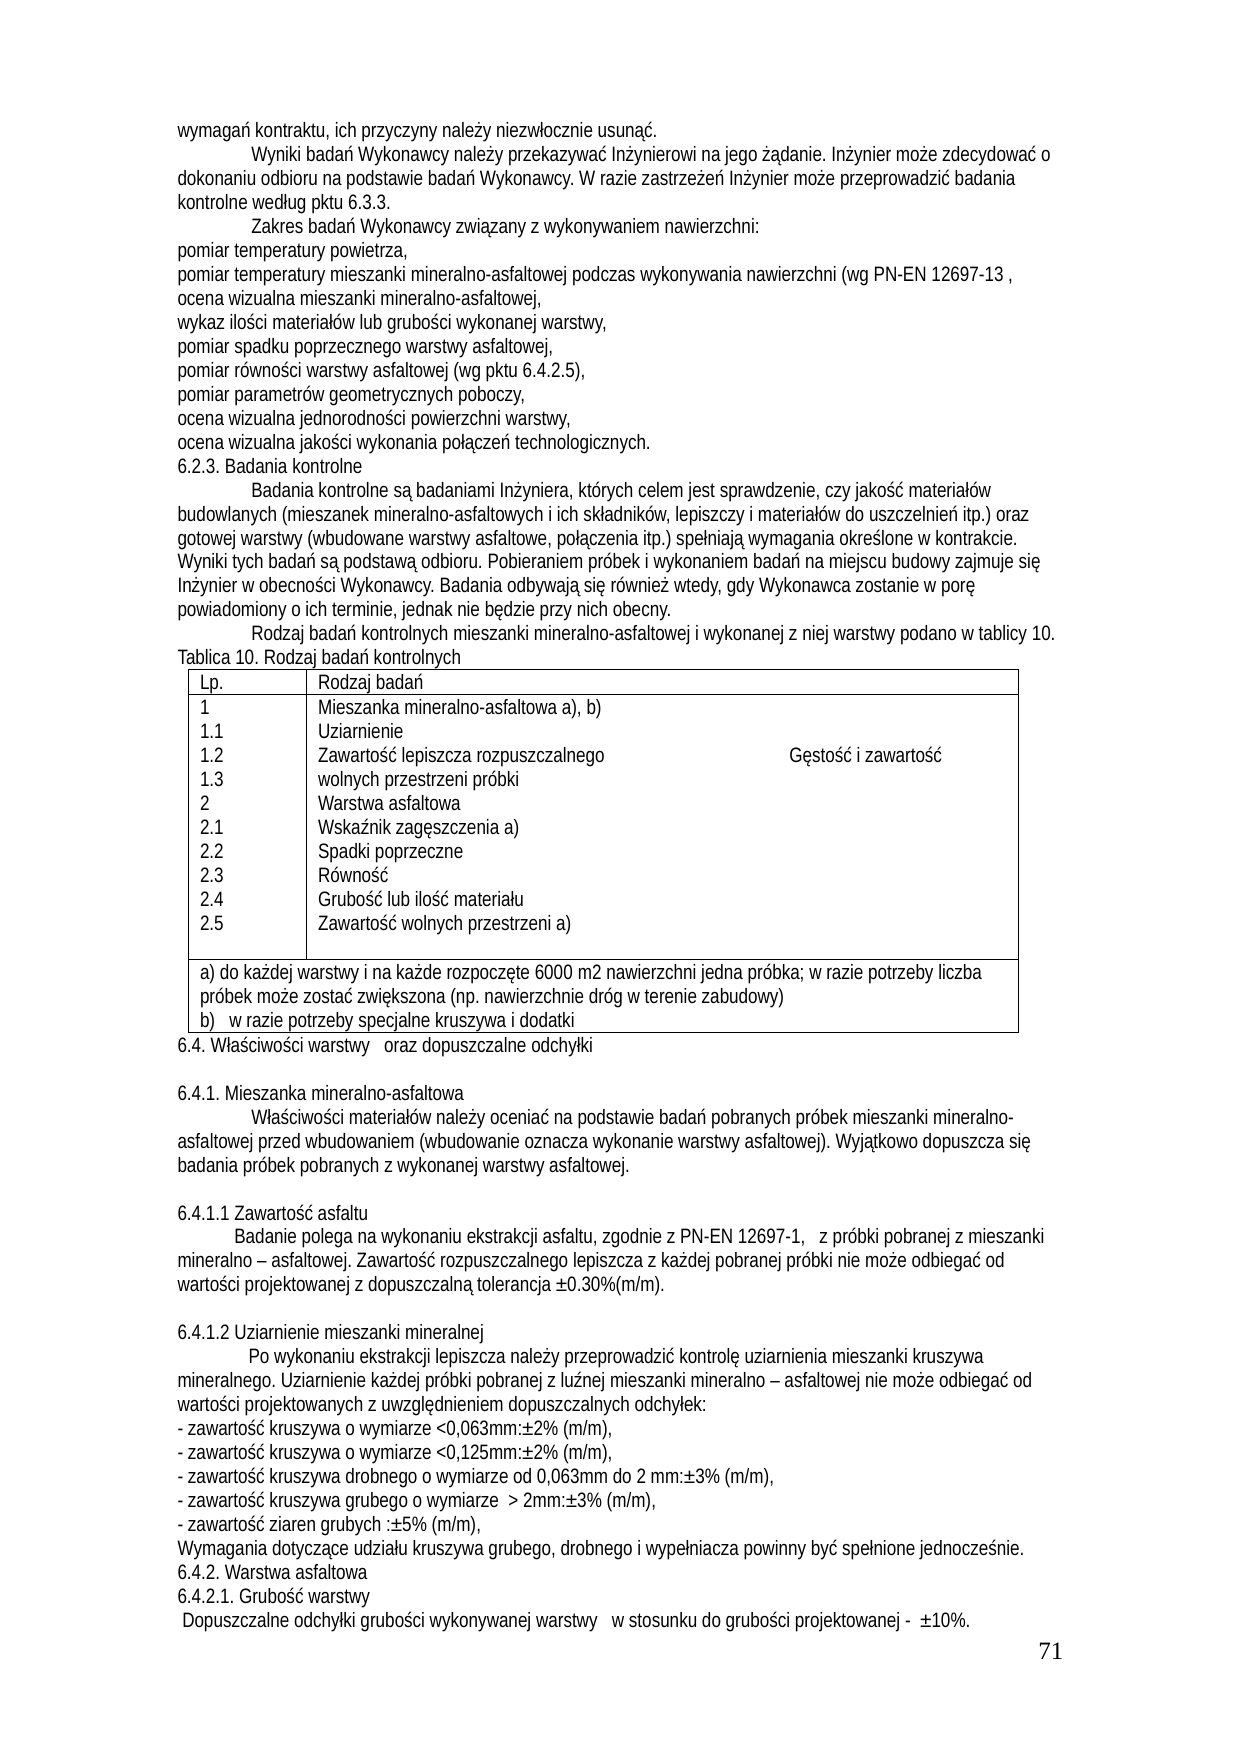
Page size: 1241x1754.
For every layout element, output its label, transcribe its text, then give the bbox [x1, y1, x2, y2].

text wymagań kontraktu, ich przyczyny należy niezwłocznie usunąć. [177, 118, 1063, 142]
text 6.4.1. Mieszanka mineralno-asfaltowa [177, 1081, 1063, 1104]
text Badanie polega na wykonaniu ekstrakcji asfaltu, zgodnie z PN-EN 12697-1, z próbki pobranej z mieszanki mineralno – asfaltowej. Zawartość rozpuszczalnego lepiszcza z każdej pobranej próbki nie może odbiegać od wartości projektowanej z dopuszczalną tolerancja ±0.30%(m/m). [177, 1224, 1063, 1296]
text Po wykonaniu ekstrakcji lepiszcza należy przeprowadzić kontrolę uziarnienia mieszanki kruszywa mineralnego. Uziarnienie każdej próbki pobranej z luźnej mieszanki mineralno – asfaltowej nie może odbiegać od wartości projektowanych z uwzględnieniem dopuszczalnych odchyłek: [177, 1344, 1063, 1416]
text 6.4.1.2 Uziarnienie mieszanki mineralnej [177, 1320, 1063, 1344]
text - zawartość kruszywa drobnego o wymiarze od 0,063mm do 2 mm:±3% (m/m), [177, 1464, 1063, 1488]
text wykaz ilości materiałów lub grubości wykonanej warstwy, [177, 310, 1063, 334]
text 6.4.2.1. Grubość warstwy [177, 1584, 1063, 1608]
text pomiar równości warstwy asfaltowej (wg pktu 6.4.2.5), [177, 358, 1063, 382]
text 6.4. Właściwości warstwy oraz dopuszczalne odchyłki [177, 1033, 1063, 1057]
text Tablica 10. Rodzaj badań kontrolnych [177, 645, 1063, 669]
text - zawartość kruszywa o wymiarze <0,063mm:±2% (m/m), [177, 1416, 1063, 1440]
text ocena wizualna jakości wykonania połączeń technologicznych. [177, 429, 1063, 453]
table_cell a) do każdej warstwy i na każde rozpoczęte 6000 m2 nawierzchni jedna próbka; w razie potrzeby liczba próbek może zostać zwiększona (np. nawierzchnie dróg w terenie zabudowy) b) w razie potrzeby specjalne kruszywa i dodatki [189, 960, 1018, 1032]
text pomiar temperatury powietrza, [177, 238, 1063, 262]
text - zawartość ziaren grubych :±5% (m/m), [177, 1512, 1063, 1536]
text pomiar spadku poprzecznego warstwy asfaltowej, [177, 334, 1063, 358]
text - zawartość kruszywa grubego o wymiarze > 2mm:±3% (m/m), [177, 1488, 1063, 1512]
text - zawartość kruszywa o wymiarze <0,125mm:±2% (m/m), [177, 1440, 1063, 1464]
text pomiar temperatury mieszanki mineralno-asfaltowej podczas wykonywania nawierzchni (wg PN-EN 12697-13 , [177, 262, 1063, 286]
text Zakres badań Wykonawcy związany z wykonywaniem nawierzchni: [177, 214, 1063, 238]
text ocena wizualna jednorodności powierzchni warstwy, [177, 406, 1063, 429]
table_header Lp. [189, 670, 306, 694]
text Właściwości materiałów należy oceniać na podstawie badań pobranych próbek mieszanki mineralno-asfaltowej przed wbudowaniem (wbudowanie oznacza wykonanie warstwy asfaltowej). Wyjątkowo dopuszcza się badania próbek pobranych z wykonanej warstwy asfaltowej. [177, 1104, 1063, 1176]
text pomiar parametrów geometrycznych poboczy, [177, 382, 1063, 406]
table_cell 1 1.1 1.2 1.3 2 2.1 2.2 2.3 2.4 2.5 [189, 695, 306, 959]
table_header Rodzaj badań [307, 670, 1018, 694]
text 6.4.1.1 Zawartość asfaltu [177, 1200, 1063, 1224]
text Dopuszczalne odchyłki grubości wykonywanej warstwy w stosunku do grubości projektowanej - ±10%. [177, 1608, 1063, 1632]
table_cell Mieszanka mineralno-asfaltowa a), b) Uziarnienie Zawartość lepiszcza rozpuszczalnego Gęstość i zawartość wolnych przestrzeni próbki Warstwa asfaltowa Wskaźnik zagęszczenia a) Spadki poprzeczne Równość Grubość lub ilość materiału Zawartość wolnych przestrzeni a) [307, 695, 1018, 959]
text Badania kontrolne są badaniami Inżyniera, których celem jest sprawdzenie, czy jakość materiałów budowlanych (mieszanek mineralno-asfaltowych i ich składników, lepiszczy i materiałów do uszczelnień itp.) oraz gotowej warstwy (wbudowane warstwy asfaltowe, połączenia itp.) spełniają wymagania określone w kontrakcie. Wyniki tych badań są podstawą odbioru. Pobieraniem próbek i wykonaniem badań na miejscu budowy zajmuje się Inżynier w obecności Wykonawcy. Badania odbywają się również wtedy, gdy Wykonawca zostanie w porę powiadomiony o ich terminie, jednak nie będzie przy nich obecny. [177, 477, 1063, 621]
text Rodzaj badań kontrolnych mieszanki mineralno-asfaltowej i wykonanej z niej warstwy podano w tablicy 10. [177, 621, 1063, 645]
text Wymagania dotyczące udziału kruszywa grubego, drobnego i wypełniacza powinny być spełnione jednocześnie. [177, 1536, 1063, 1560]
text Wyniki badań Wykonawcy należy przekazywać Inżynierowi na jego żądanie. Inżynier może zdecydować o dokonaniu odbioru na podstawie badań Wykonawcy. W razie zastrzeżeń Inżynier może przeprowadzić badania kontrolne według pktu 6.3.3. [177, 142, 1063, 214]
text 6.4.2. Warstwa asfaltowa [177, 1560, 1063, 1584]
text ocena wizualna mieszanki mineralno-asfaltowej, [177, 286, 1063, 310]
text 6.2.3. Badania kontrolne [177, 453, 1063, 477]
